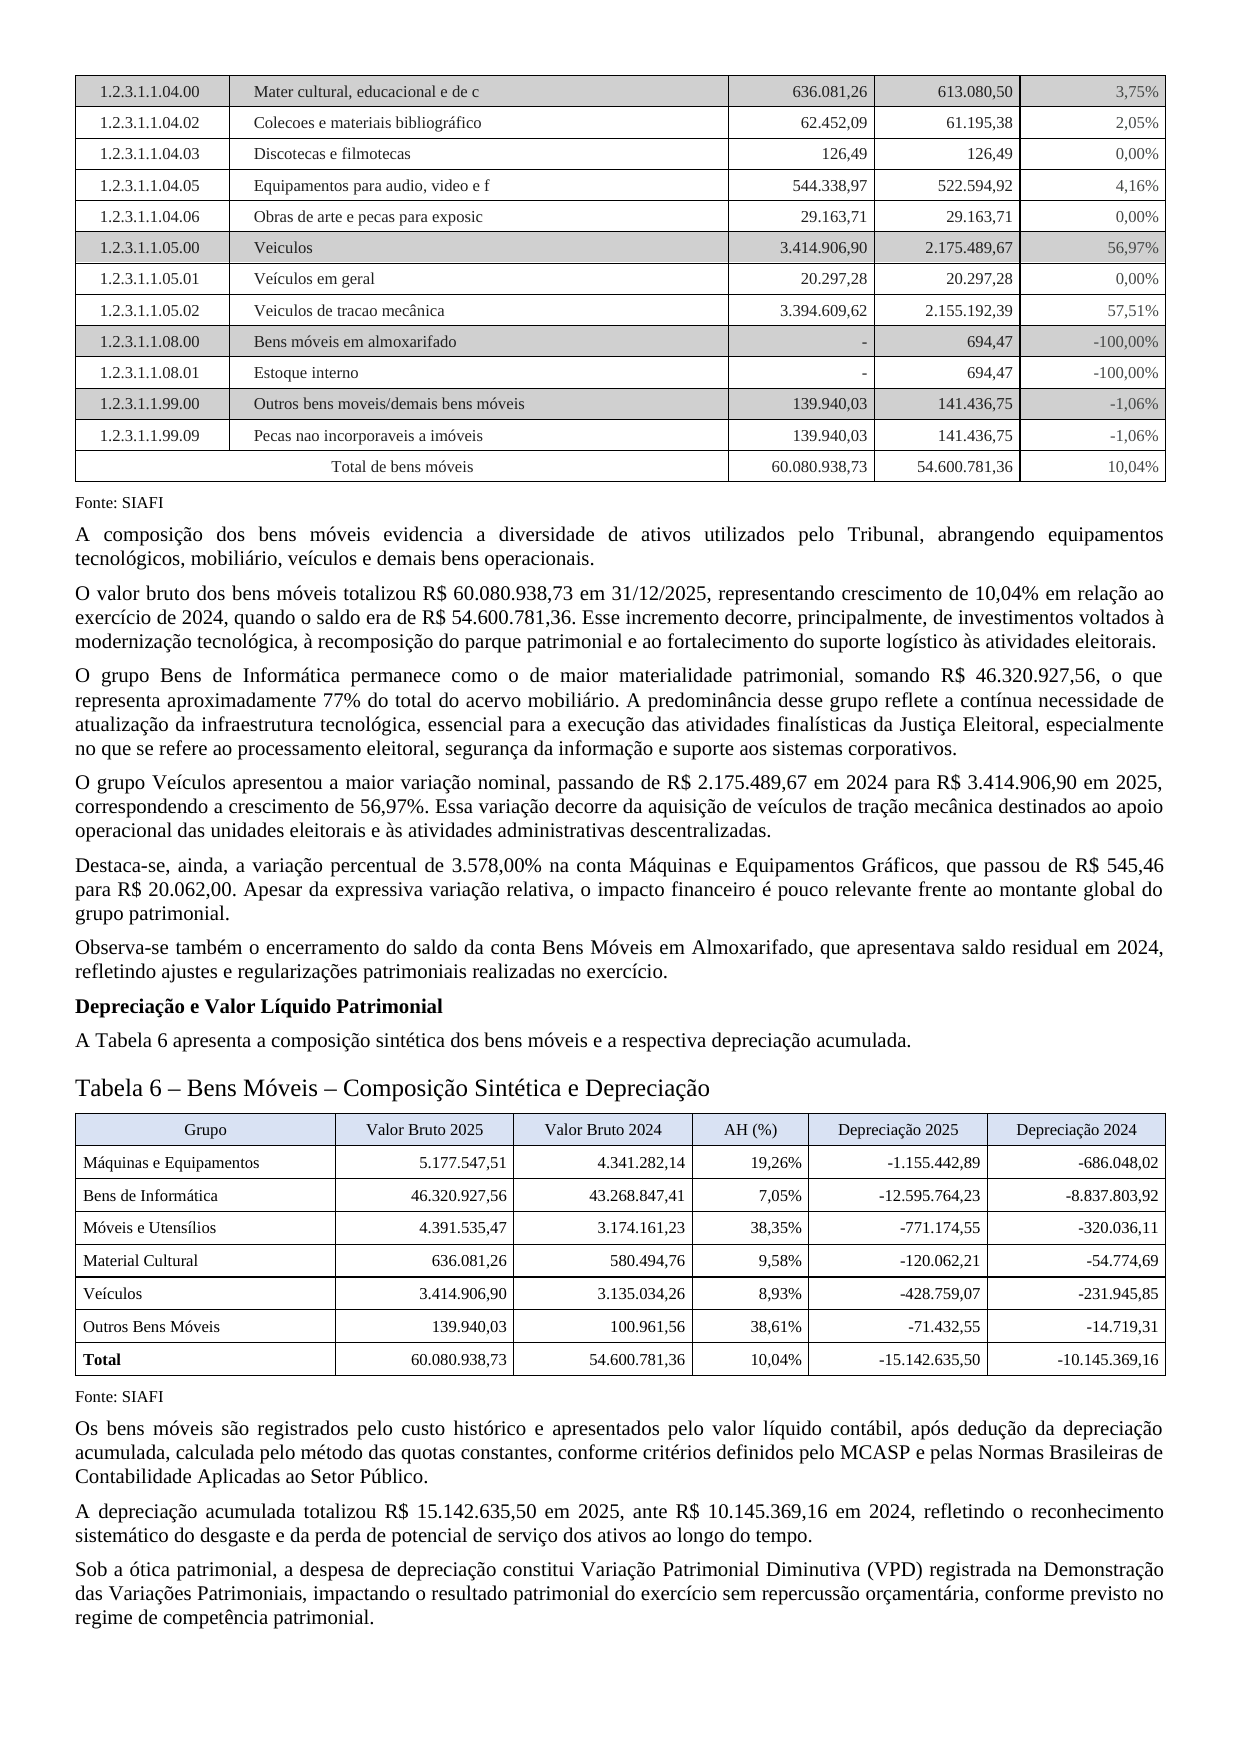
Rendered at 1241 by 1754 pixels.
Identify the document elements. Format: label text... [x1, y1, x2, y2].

table_cell 29.163,71 [729, 201, 874, 231]
table_cell Outros Bens Móveis [76, 1310, 335, 1342]
table_cell 1.2.3.1.1.04.00 [76, 76, 229, 106]
table_cell 0,00% [1021, 139, 1165, 169]
text Os bens móveis são registrados pelo custo histórico e apresentados pelo valor líquido contábil, após dedução da depreciação acumulada, calculada pelo método das quotas constantes, conforme critérios definidos pelo MCASP e pelas Normas Brasileiras de Contabilidade Aplicadas ao Setor Público. [75, 1416, 1165, 1488]
table_cell 57,51% [1021, 295, 1165, 325]
table_cell 1.2.3.1.1.99.00 [76, 389, 229, 419]
table_cell 694,47 [875, 357, 1019, 387]
table_header Depreciação 2024 [988, 1114, 1165, 1145]
table_cell 0,00% [1021, 264, 1165, 294]
table_cell -120.062,21 [809, 1245, 987, 1276]
table_cell Veículos [76, 1278, 335, 1309]
table_cell 3,75% [1021, 76, 1165, 106]
table_cell Bens de Informática [76, 1179, 335, 1211]
table_cell 544.338,97 [729, 170, 874, 200]
table_cell 10,04% [693, 1343, 808, 1375]
table_cell Total [76, 1343, 335, 1375]
table_cell -100,00% [1021, 326, 1165, 356]
table_cell 38,35% [693, 1212, 808, 1244]
text Destaca-se, ainda, a variação percentual de 3.578,00% na conta Máquinas e Equipamentos Gráficos, que passou de R$ 545,46 para R$ 20.062,00. Apesar da expressiva variação relativa, o impacto financeiro é pouco relevante frente ao montante global do grupo patrimonial. [75, 853, 1165, 925]
table_cell 580.494,76 [514, 1245, 692, 1276]
table_cell 1.2.3.1.1.04.02 [76, 107, 229, 137]
table_cell Máquinas e Equipamentos [76, 1146, 335, 1178]
table_cell 43.268.847,41 [514, 1179, 692, 1211]
table_cell Mater cultural, educacional e de c [230, 76, 728, 106]
table_cell 3.394.609,62 [729, 295, 874, 325]
table_cell 0,00% [1021, 201, 1165, 231]
table_cell 9,58% [693, 1245, 808, 1276]
table_cell 62.452,09 [729, 107, 874, 137]
table_cell -14.719,31 [988, 1310, 1165, 1342]
table_cell -10.145.369,16 [988, 1343, 1165, 1375]
table_cell - [729, 326, 874, 356]
table_cell -231.945,85 [988, 1278, 1165, 1309]
table_cell Outros bens moveis/demais bens móveis [230, 389, 728, 419]
table_cell -12.595.764,23 [809, 1179, 987, 1211]
table_cell 1.2.3.1.1.05.01 [76, 264, 229, 294]
table_cell 2,05% [1021, 107, 1165, 137]
table_cell -1,06% [1021, 420, 1165, 450]
table_cell 1.2.3.1.1.04.06 [76, 201, 229, 231]
table_cell 4,16% [1021, 170, 1165, 200]
table_cell 636.081,26 [336, 1245, 513, 1276]
table_cell 4.391.535,47 [336, 1212, 513, 1244]
table_cell 60.080.938,73 [729, 451, 874, 481]
text A depreciação acumulada totalizou R$ 15.142.635,50 em 2025, ante R$ 10.145.369,16 em 2024, refletindo o reconhecimento sistemático do desgaste e da perda de potencial de serviço dos ativos ao longo do tempo. [75, 1498, 1165, 1547]
table_header Valor Bruto 2025 [336, 1114, 513, 1145]
table_cell 139.940,03 [729, 420, 874, 450]
table_cell 3.414.906,90 [336, 1278, 513, 1309]
table_cell -8.837.803,92 [988, 1179, 1165, 1211]
table_cell -71.432,55 [809, 1310, 987, 1342]
table_cell 38,61% [693, 1310, 808, 1342]
table_cell 1.2.3.1.1.05.02 [76, 295, 229, 325]
table_cell Material Cultural [76, 1245, 335, 1276]
table_cell -1,06% [1021, 389, 1165, 419]
table_cell 3.174.161,23 [514, 1212, 692, 1244]
text Sob a ótica patrimonial, a despesa de depreciação constitui Variação Patrimonial Diminutiva (VPD) registrada na Demonstração das Variações Patrimoniais, impactando o resultado patrimonial do exercício sem repercussão orçamentária, conforme previsto no regime de competência patrimonial. [75, 1557, 1165, 1629]
table_cell 8,93% [693, 1278, 808, 1309]
table_cell -320.036,11 [988, 1212, 1165, 1244]
table_cell - [729, 357, 874, 387]
table_cell Móveis e Utensílios [76, 1212, 335, 1244]
table_cell 1.2.3.1.1.05.00 [76, 232, 229, 262]
table_cell 54.600.781,36 [875, 451, 1019, 481]
table_cell 141.436,75 [875, 420, 1019, 450]
table_cell Colecoes e materiais bibliográfico [230, 107, 728, 137]
table_cell 3.414.906,90 [729, 232, 874, 262]
table_cell 141.436,75 [875, 389, 1019, 419]
table_cell Pecas nao incorporaveis a imóveis [230, 420, 728, 450]
table_cell 1.2.3.1.1.08.01 [76, 357, 229, 387]
table_cell Estoque interno [230, 357, 728, 387]
text A Tabela 6 apresenta a composição sintética dos bens móveis e a respectiva depreciação acumulada. [75, 1028, 1165, 1052]
table_cell -54.774,69 [988, 1245, 1165, 1276]
table_cell Total de bens móveis [76, 451, 728, 481]
table_header AH (%) [693, 1114, 808, 1145]
text Depreciação e Valor Líquido Patrimonial [75, 994, 1165, 1018]
table_cell Bens móveis em almoxarifado [230, 326, 728, 356]
table_cell Discotecas e filmotecas [230, 139, 728, 169]
table_cell 613.080,50 [875, 76, 1019, 106]
table_cell 1.2.3.1.1.99.09 [76, 420, 229, 450]
table_cell 100.961,56 [514, 1310, 692, 1342]
text Fonte: SIAFI [75, 493, 1165, 512]
table_cell 1.2.3.1.1.04.05 [76, 170, 229, 200]
table_cell -686.048,02 [988, 1146, 1165, 1178]
table_cell 139.940,03 [729, 389, 874, 419]
text A composição dos bens móveis evidencia a diversidade de ativos utilizados pelo Tribunal, abrangendo equipamentos tecnológicos, mobiliário, veículos e demais bens operacionais. [75, 522, 1165, 570]
table_cell Obras de arte e pecas para exposic [230, 201, 728, 231]
table_cell 139.940,03 [336, 1310, 513, 1342]
table_cell 126,49 [875, 139, 1019, 169]
table_cell 694,47 [875, 326, 1019, 356]
table_cell 19,26% [693, 1146, 808, 1178]
table_cell 20.297,28 [729, 264, 874, 294]
table_cell 56,97% [1021, 232, 1165, 262]
table_cell 46.320.927,56 [336, 1179, 513, 1211]
table_cell 7,05% [693, 1179, 808, 1211]
table_cell 61.195,38 [875, 107, 1019, 137]
subtitle Tabela 6 – Bens Móveis – Composição Sintética e Depreciação [75, 1073, 1165, 1102]
table_cell -428.759,07 [809, 1278, 987, 1309]
text O grupo Bens de Informática permanece como o de maior materialidade patrimonial, somando R$ 46.320.927,56, o que representa aproximadamente 77% do total do acervo mobiliário. A predominância desse grupo reflete a contínua necessidade de atualização da infraestrutura tecnológica, essencial para a execução das atividades finalísticas da Justiça Eleitoral, especialmente no que se refere ao processamento eleitoral, segurança da informação e suporte aos sistemas corporativos. [75, 663, 1165, 760]
table_header Depreciação 2025 [809, 1114, 987, 1145]
table_cell 2.175.489,67 [875, 232, 1019, 262]
table_cell 54.600.781,36 [514, 1343, 692, 1375]
table_cell -15.142.635,50 [809, 1343, 987, 1375]
table_header Valor Bruto 2024 [514, 1114, 692, 1145]
table_cell 20.297,28 [875, 264, 1019, 294]
table_cell 1.2.3.1.1.04.03 [76, 139, 229, 169]
table_cell -771.174,55 [809, 1212, 987, 1244]
table_cell -100,00% [1021, 357, 1165, 387]
table_cell 126,49 [729, 139, 874, 169]
table_header Grupo [76, 1114, 335, 1145]
table_cell Equipamentos para audio, video e f [230, 170, 728, 200]
text O grupo Veículos apresentou a maior variação nominal, passando de R$ 2.175.489,67 em 2024 para R$ 3.414.906,90 em 2025, correspondendo a crescimento de 56,97%. Essa variação decorre da aquisição de veículos de tração mecânica destinados ao apoio operacional das unidades eleitorais e às atividades administrativas descentralizadas. [75, 770, 1165, 842]
table_cell 3.135.034,26 [514, 1278, 692, 1309]
table_cell -1.155.442,89 [809, 1146, 987, 1178]
text O valor bruto dos bens móveis totalizou R$ 60.080.938,73 em 31/12/2025, representando crescimento de 10,04% em relação ao exercício de 2024, quando o saldo era de R$ 54.600.781,36. Esse incremento decorre, principalmente, de investimentos voltados à modernização tecnológica, à recomposição do parque patrimonial e ao fortalecimento do suporte logístico às atividades eleitorais. [75, 581, 1165, 653]
table_cell Veiculos [230, 232, 728, 262]
table_cell 1.2.3.1.1.08.00 [76, 326, 229, 356]
table_cell Veículos em geral [230, 264, 728, 294]
table_cell 636.081,26 [729, 76, 874, 106]
text Fonte: SIAFI [75, 1386, 1165, 1406]
table_cell 60.080.938,73 [336, 1343, 513, 1375]
table_cell Veiculos de tracao mecânica [230, 295, 728, 325]
table_cell 522.594,92 [875, 170, 1019, 200]
table_cell 10,04% [1021, 451, 1165, 481]
table_cell 5.177.547,51 [336, 1146, 513, 1178]
table_cell 4.341.282,14 [514, 1146, 692, 1178]
table_cell 2.155.192,39 [875, 295, 1019, 325]
text Observa-se também o encerramento do saldo da conta Bens Móveis em Almoxarifado, que apresentava saldo residual em 2024, refletindo ajustes e regularizações patrimoniais realizadas no exercício. [75, 935, 1165, 983]
table_cell 29.163,71 [875, 201, 1019, 231]
